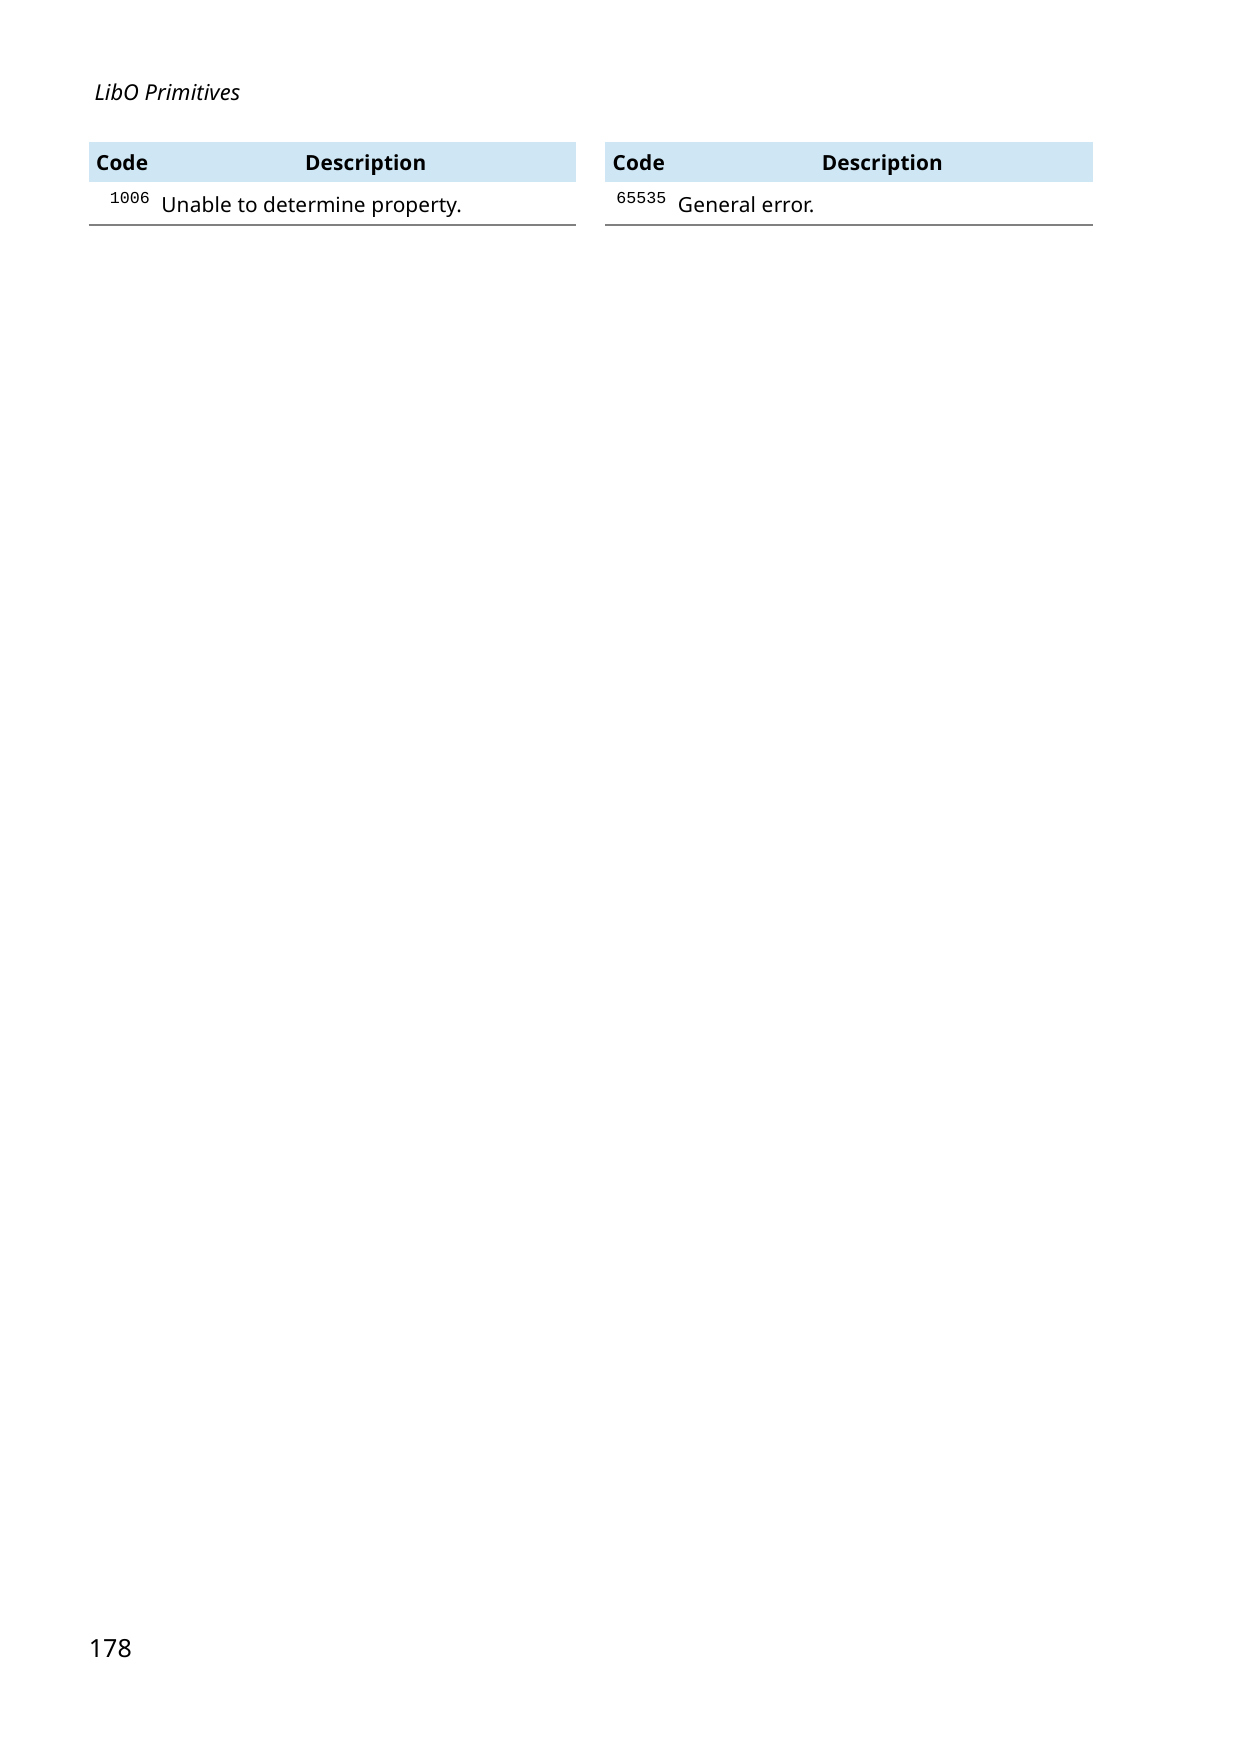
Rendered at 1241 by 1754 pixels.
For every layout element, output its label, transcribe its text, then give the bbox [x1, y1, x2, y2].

table_header Description [672, 142, 1093, 182]
table_cell 1006 [89, 182, 155, 224]
table_cell General error. [672, 182, 1093, 224]
table_cell Unable to determine property. [155, 182, 576, 224]
table_cell 65535 [605, 182, 672, 224]
table_header Code [89, 142, 155, 182]
table_header Code [605, 142, 672, 182]
table_header Description [155, 142, 576, 182]
